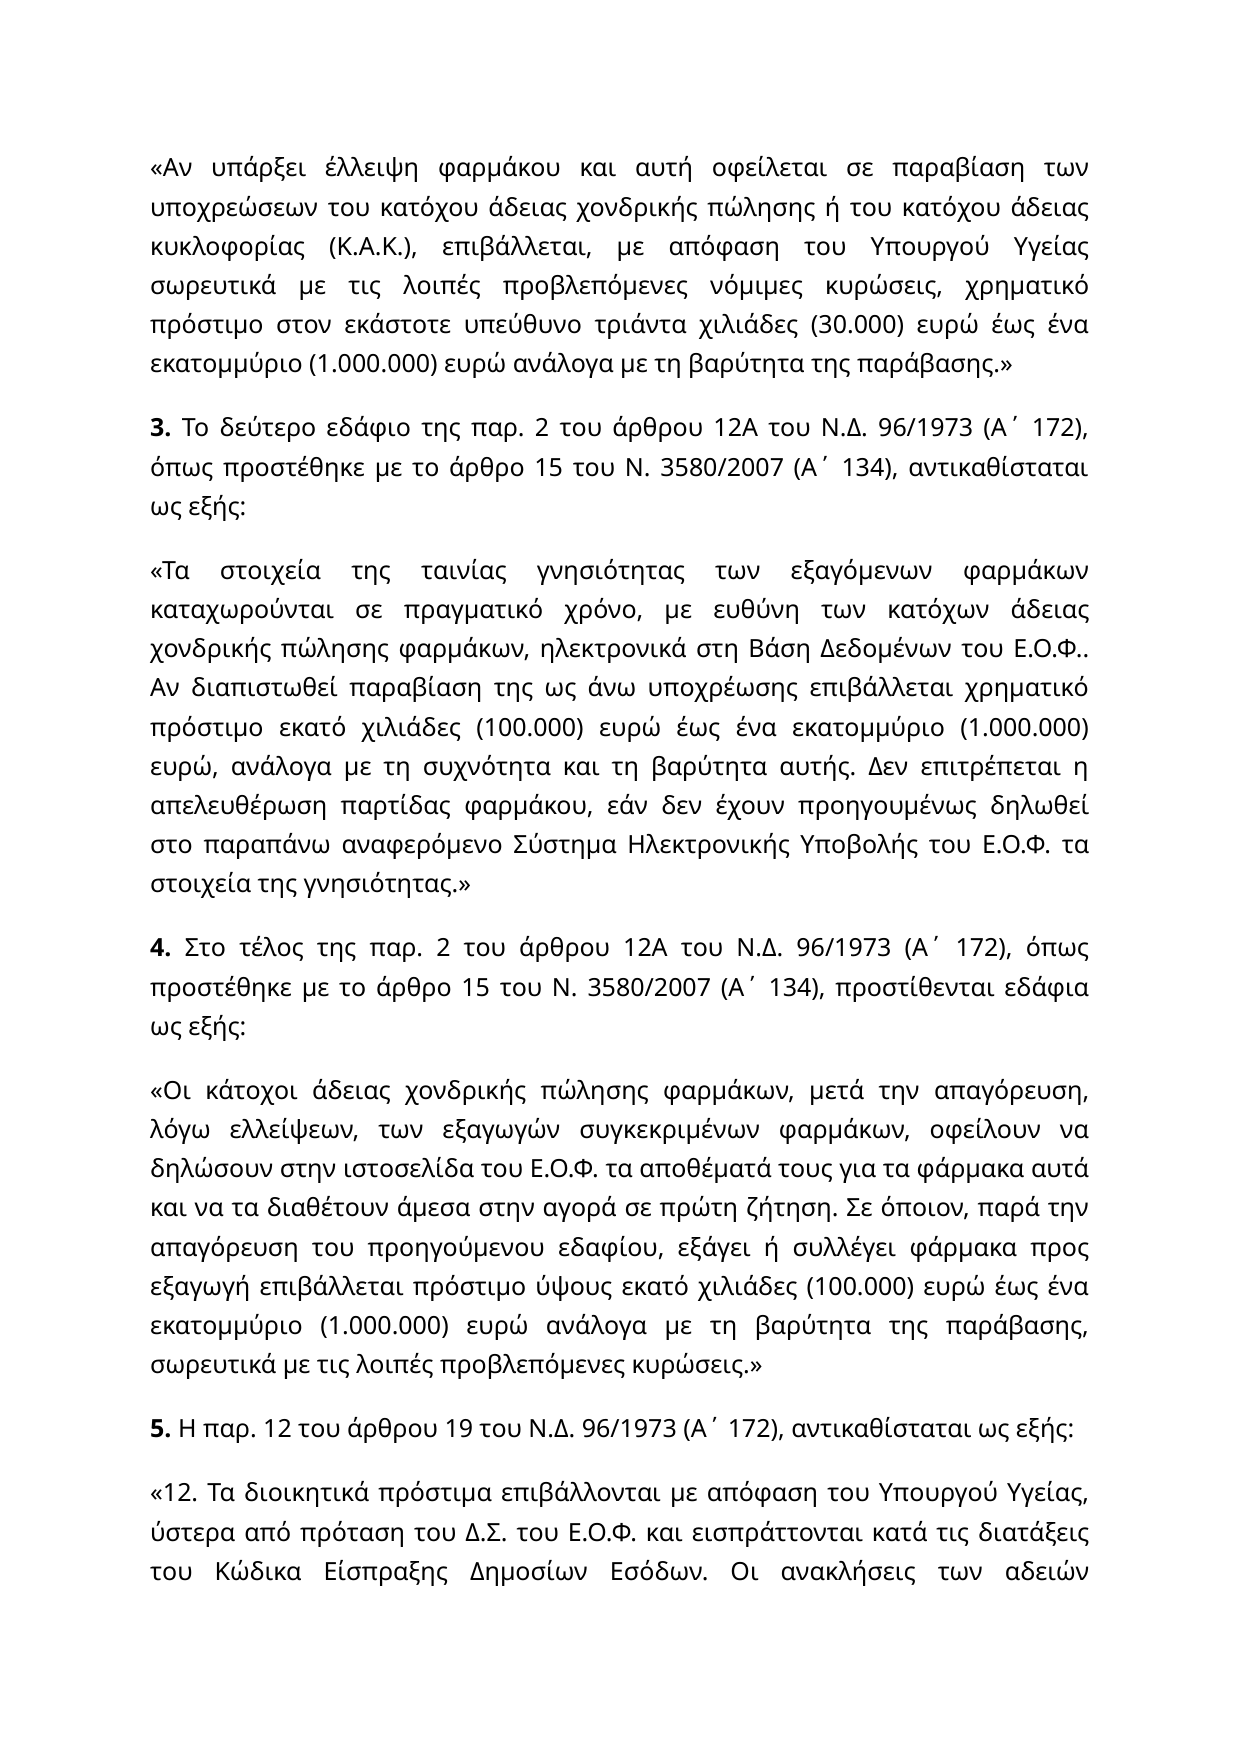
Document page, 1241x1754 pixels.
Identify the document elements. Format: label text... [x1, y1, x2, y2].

text «Οι κάτοχοι άδειας χονδρικής πώλησης φαρμάκων, μετά την απαγόρευση, λόγω ελλείψεων, των εξαγωγών συγκεκριμένων φαρμάκων, οφείλουν να δηλώσουν στην ιστοσελίδα του Ε.Ο.Φ. τα αποθέματά τους για τα φάρμακα αυτά και να τα διαθέτουν άμεσα στην αγορά σε πρώτη ζήτηση. Σε όποιον, παρά την απαγόρευση του προηγούμενου εδαφίου, εξάγει ή συλλέγει φάρμακα προς εξαγωγή επιβάλλεται πρόστιμο ύψους εκατό χιλιάδες (100.000) ευρώ έως ένα εκατομμύριο (1.000.000) ευρώ ανάλογα με τη βαρύτητα της παράβασης, σωρευτικά με τις λοιπές προβλεπόμενες κυρώσεις.» [150, 1072, 1090, 1381]
text «12. Τα διοικητικά πρόστιμα επιβάλλονται με απόφαση του Υπουργού Υγείας, ύστερα από πρόταση του Δ.Σ. του Ε.Ο.Φ. και εισπράττονται κατά τις διατάξεις του Κώδικα Είσπραξης Δημοσίων Εσόδων. Οι ανακλήσεις των αδειών [150, 1475, 1090, 1587]
text 3. Το δεύτερο εδάφιο της παρ. 2 του άρθρου 12Α του Ν.Δ. 96/1973 (Α΄ 172), όπως προστέθηκε με το άρθρο 15 του Ν. 3580/2007 (Α΄ 134), αντικαθίσταται ως εξής: [150, 410, 1090, 522]
text 4. Στο τέλος της παρ. 2 του άρθρου 12Α του Ν.Δ. 96/1973 (Α΄ 172), όπως προστέθηκε με το άρθρο 15 του Ν. 3580/2007 (Α΄ 134), προστίθενται εδάφια ως εξής: [150, 930, 1090, 1042]
text «Τα στοιχεία της ταινίας γνησιότητας των εξαγόμενων φαρμάκων καταχωρούνται σε πραγματικό χρόνο, με ευθύνη των κατόχων άδειας χονδρικής πώλησης φαρμάκων, ηλεκτρονικά στη Βάση Δεδομένων του Ε.Ο.Φ.. Αν διαπιστωθεί παραβίαση της ως άνω υποχρέωσης επιβάλλεται χρηματικό πρόστιμο εκατό χιλιάδες (100.000) ευρώ έως ένα εκατομμύριο (1.000.000) ευρώ, ανάλογα με τη συχνότητα και τη βαρύτητα αυτής. Δεν επιτρέπεται η απελευθέρωση παρτίδας φαρμάκου, εάν δεν έχουν προηγουμένως δηλωθεί στο παραπάνω αναφερόμενο Σύστημα Ηλεκτρονικής Υποβολής του Ε.Ο.Φ. τα στοιχεία της γνησιότητας.» [150, 552, 1090, 900]
text «Αν υπάρξει έλλειψη φαρμάκου και αυτή οφείλεται σε παραβίαση των υποχρεώσεων του κατόχου άδειας χονδρικής πώλησης ή του κατόχου άδειας κυκλοφορίας (Κ.Α.Κ.), επιβάλλεται, με απόφαση του Υπουργού Υγείας σωρευτικά με τις λοιπές προβλεπόμενες νόμιμες κυρώσεις, χρηματικό πρόστιμο στον εκάστοτε υπεύθυνο τριάντα χιλιάδες (30.000) ευρώ έως ένα εκατομμύριο (1.000.000) ευρώ ανάλογα με τη βαρύτητα της παράβασης.» [150, 150, 1090, 380]
text 5. Η παρ. 12 του άρθρου 19 του Ν.Δ. 96/1973 (Α΄ 172), αντικαθίσταται ως εξής: [150, 1411, 1090, 1445]
